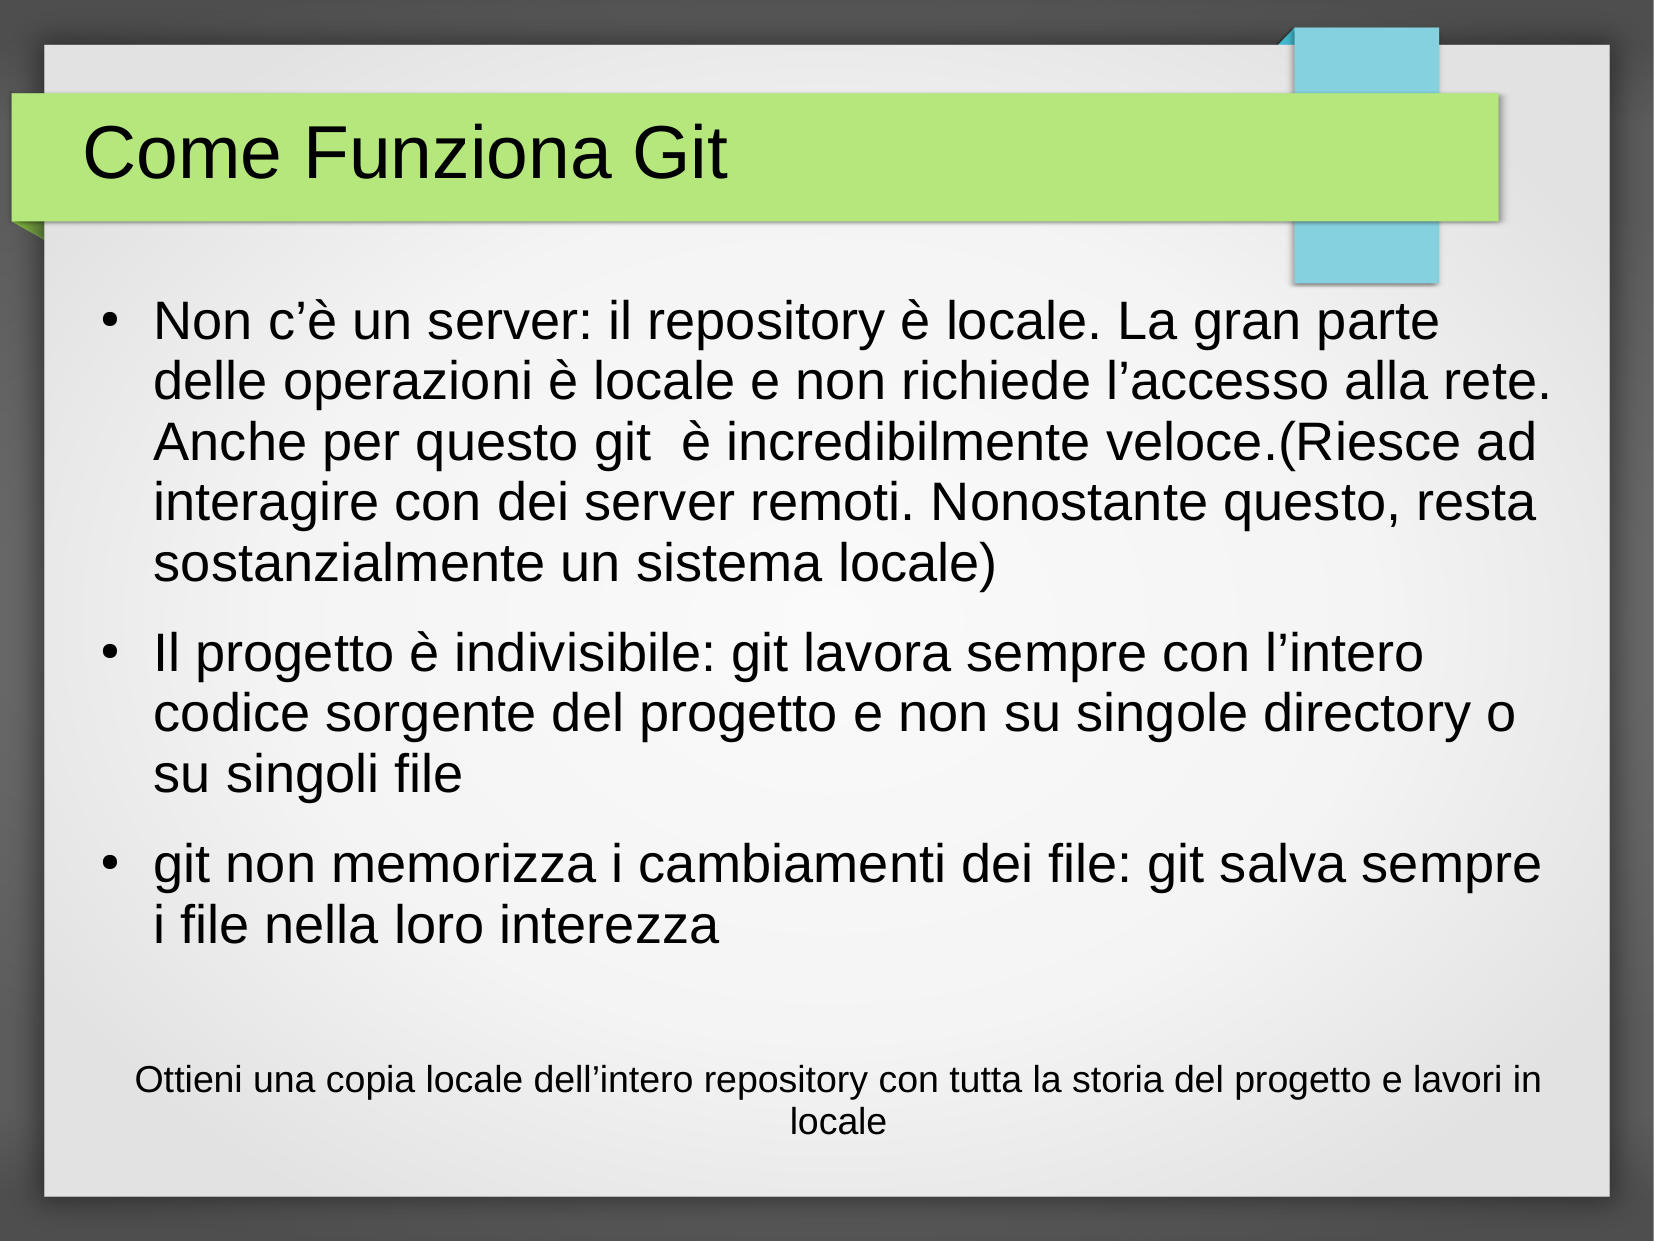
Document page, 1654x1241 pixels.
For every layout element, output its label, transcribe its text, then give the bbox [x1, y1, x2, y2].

title Come Funziona Git [82, 49, 1571, 257]
list Non c’è un server: il repository è locale. La gran parte delle operazioni è locale e non richiede l’accesso alla rete. Anche per questo git è incredibilmente veloce.(Riesce ad interagire con dei server remoti. Nonostante questo, resta sostanzialmente un sistema locale) Il progetto è indivisibile: git lavora sempre con l’intero codice sorgente del progetto e non su singole directory o su singoli file git non memorizza i cambiamenti dei file: git salva sempre i file nella loro interezza [82, 290, 1571, 1010]
text_box Ottieni una copia locale dell’intero repository con tutta la storia del progetto e lavori in locale [106, 1009, 1571, 1151]
picture [0, 0, 1654, 1241]
